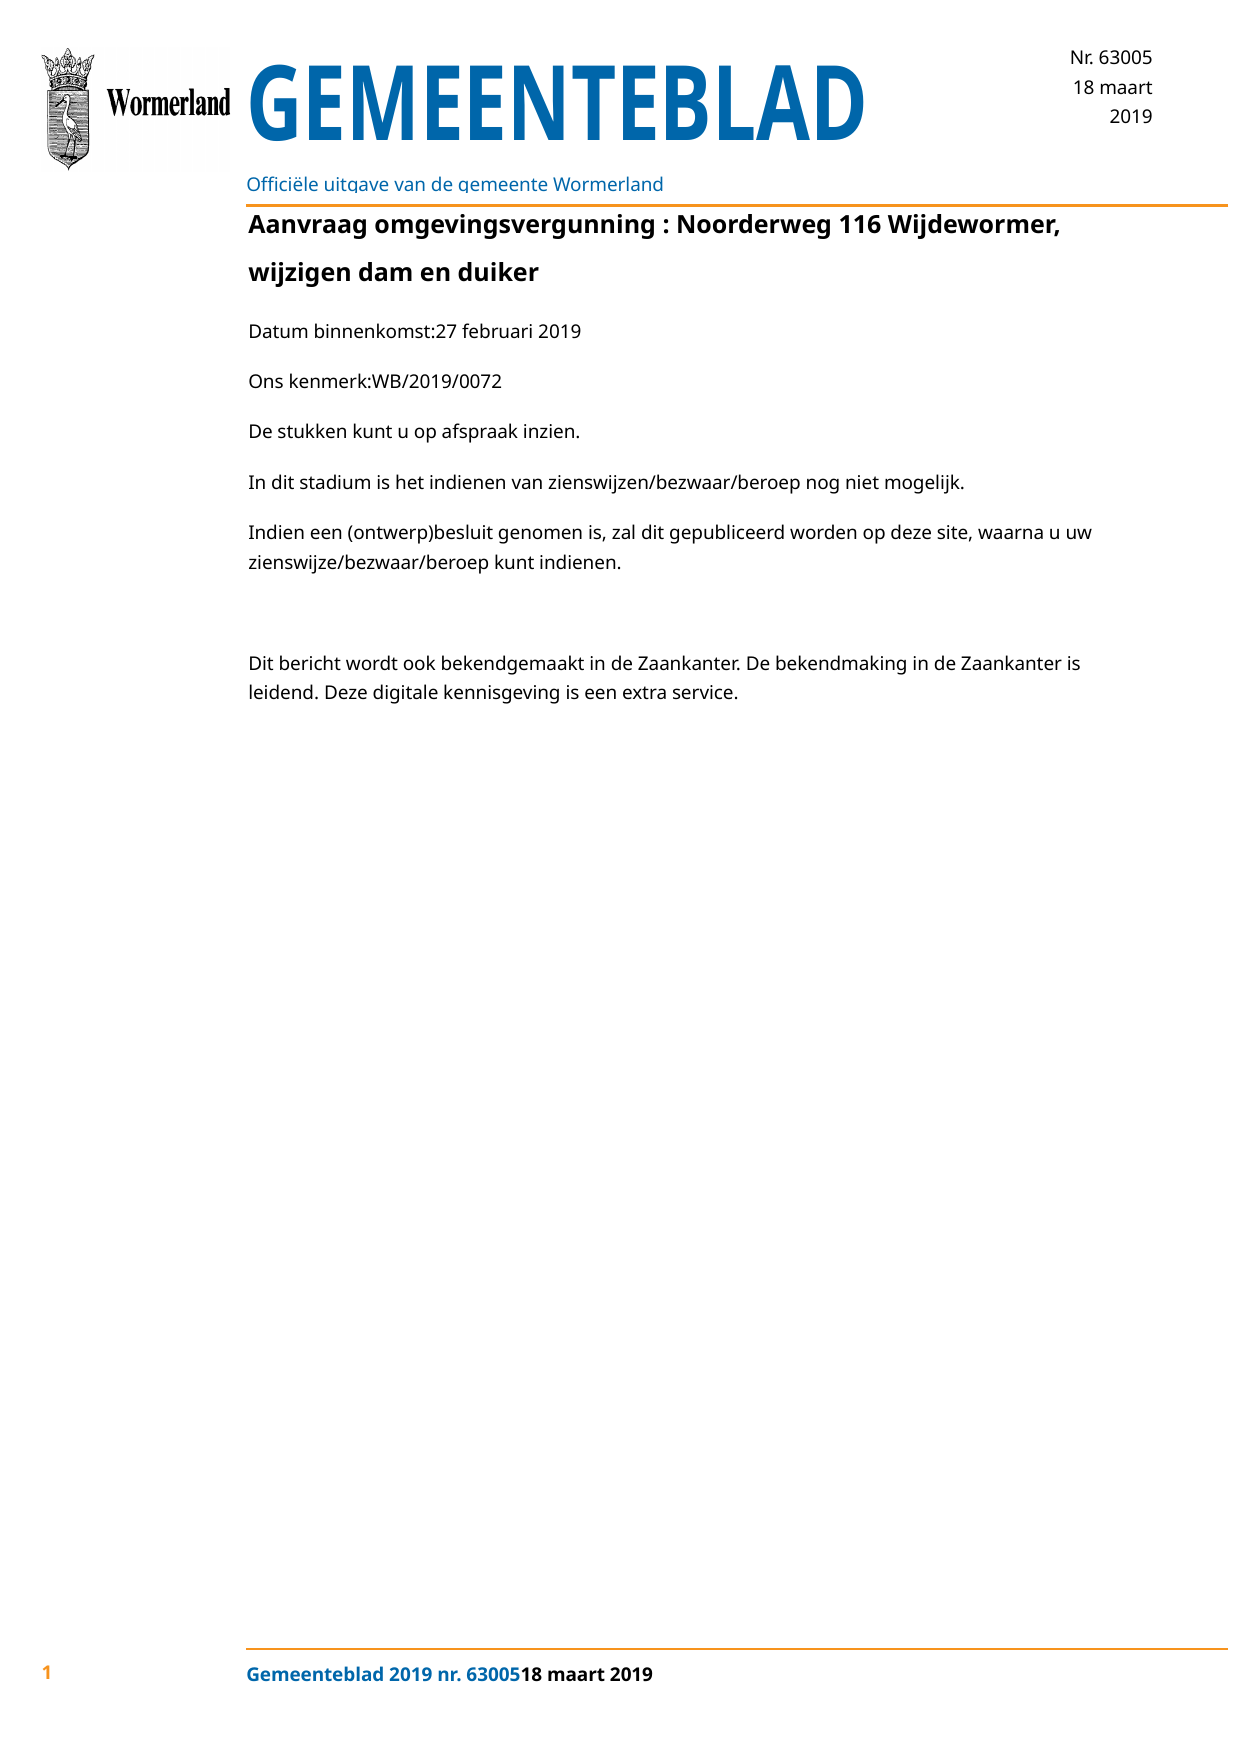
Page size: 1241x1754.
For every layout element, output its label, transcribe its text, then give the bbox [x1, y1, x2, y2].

text Dit bericht wordt ook bekendgemaakt in de Zaankanter. De bekendmaking in de Zaankanter is leidend. Deze digitale kennisgeving is een extra service. [248, 650, 1152, 705]
picture [41, 47, 231, 172]
text Ons kenmerk:WB/2019/0072 [248, 368, 1152, 394]
text De stukken kunt u op afspraak inzien. [248, 419, 1152, 444]
text Aanvraag omgevingsvergunning : Noorderweg 116 Wijdewormer, wijzigen dam en duiker [248, 207, 1152, 288]
text Datum binnenkomst:27 februari 2019 [248, 318, 1152, 344]
text Indien een (ontwerp)besluit genomen is, zal dit gepubliceerd worden op deze site, waarna u uw zienswijze/bezwaar/beroep kunt indienen. [248, 519, 1152, 575]
text In dit stadium is het indienen van zienswijzen/bezwaar/beroep nog niet mogelijk. [248, 469, 1152, 495]
